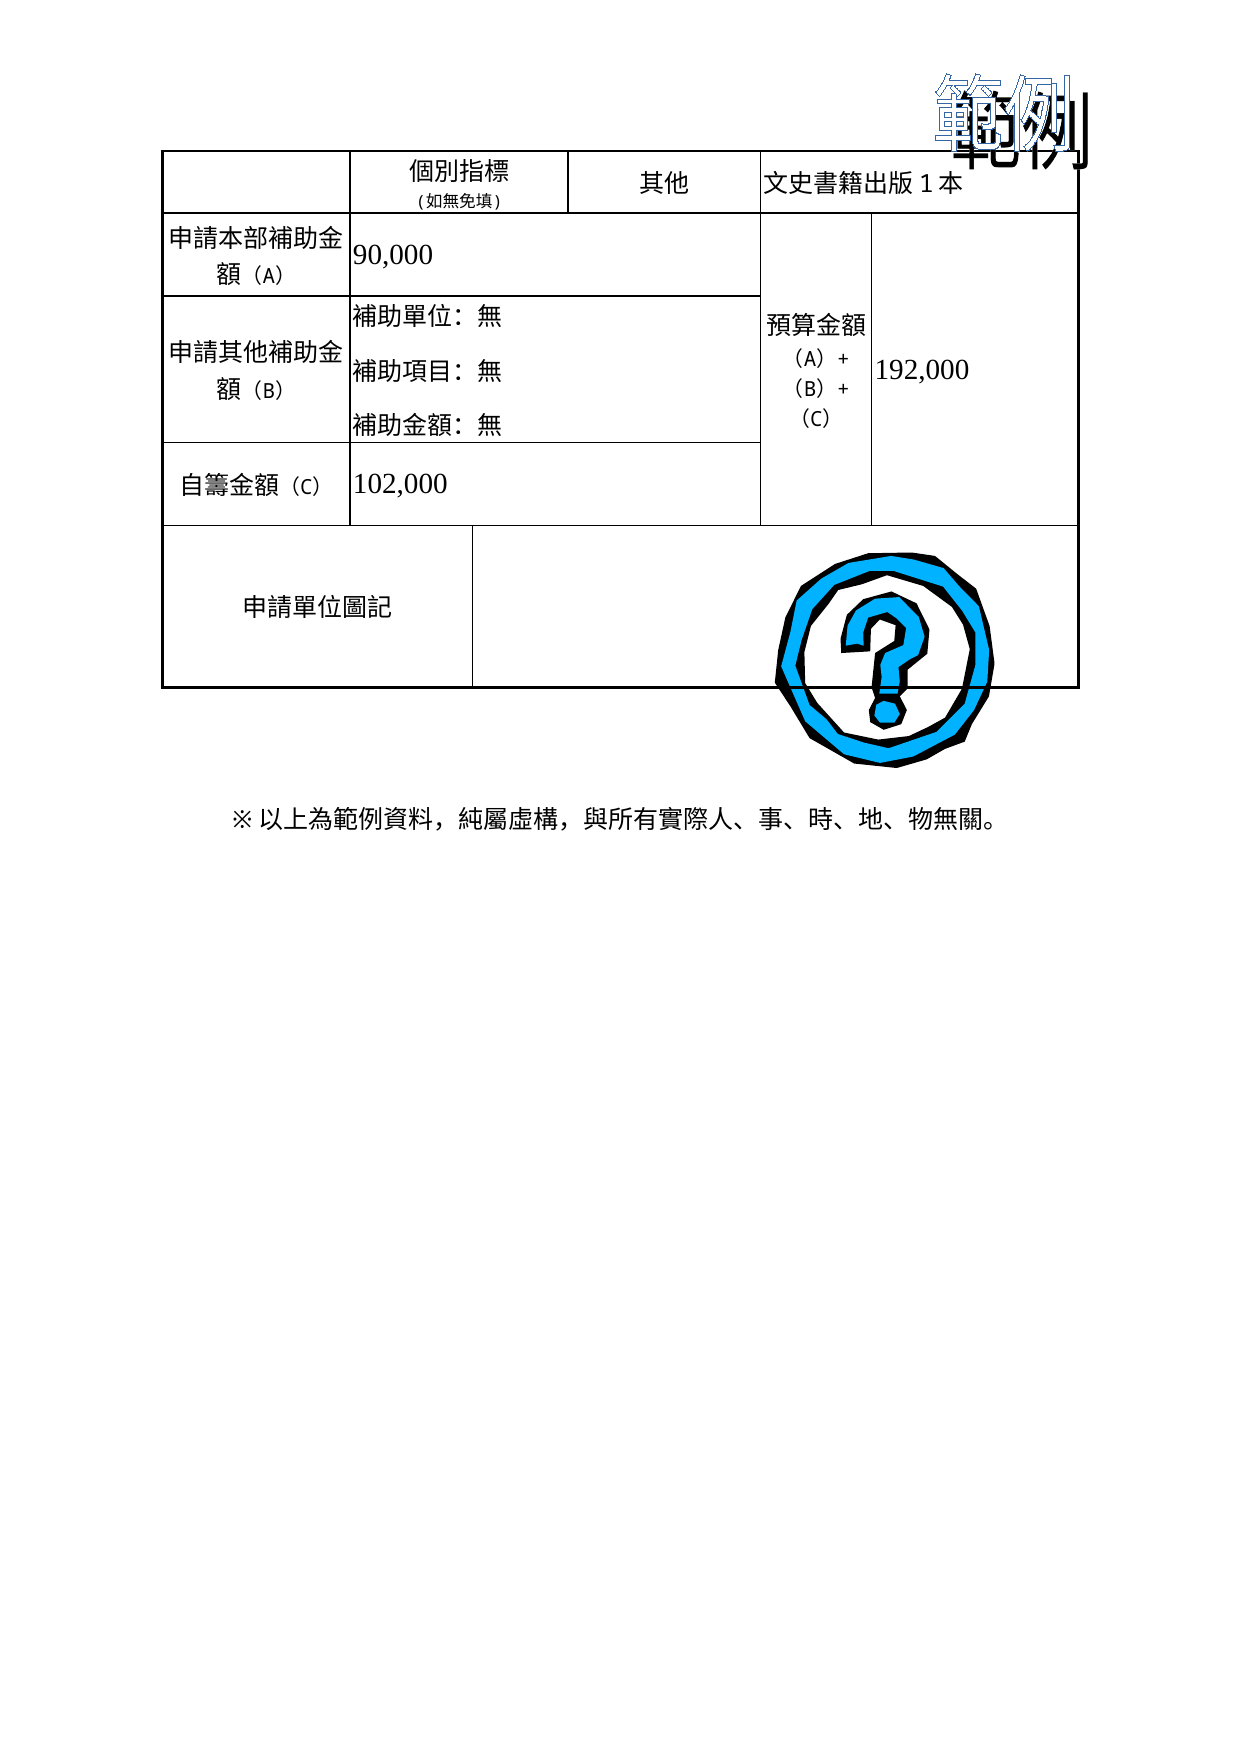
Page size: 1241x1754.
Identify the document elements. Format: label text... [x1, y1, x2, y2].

table_cell 其他 [569, 152, 760, 212]
table_cell 補助單位：無 補助項目：無 補助金額：無 [351, 297, 760, 442]
table_cell [473, 526, 1077, 686]
table_cell [805, 576, 969, 686]
table_cell 文史書籍出版1本 [761, 152, 1077, 212]
table_cell [164, 152, 349, 212]
table_cell 申請單位圖記 [164, 526, 472, 686]
table_cell 自籌金額（C） [164, 443, 349, 525]
table_cell 個別指標 (如無免填) [351, 152, 567, 212]
table_cell 192,000 [872, 214, 1077, 525]
table_cell 申請本部補助金額（A） [164, 214, 349, 295]
table_cell 90,000 [351, 214, 760, 295]
table_cell 102,000 [351, 443, 760, 525]
table_cell 申請其他補助金額（B） [164, 297, 349, 442]
table_cell 預算金額 （A）+（B）+（C） [761, 214, 871, 525]
text ※ 以上為範例資料，純屬虛構，與所有實際人、事、時、地、物無關。 [187, 799, 1053, 836]
